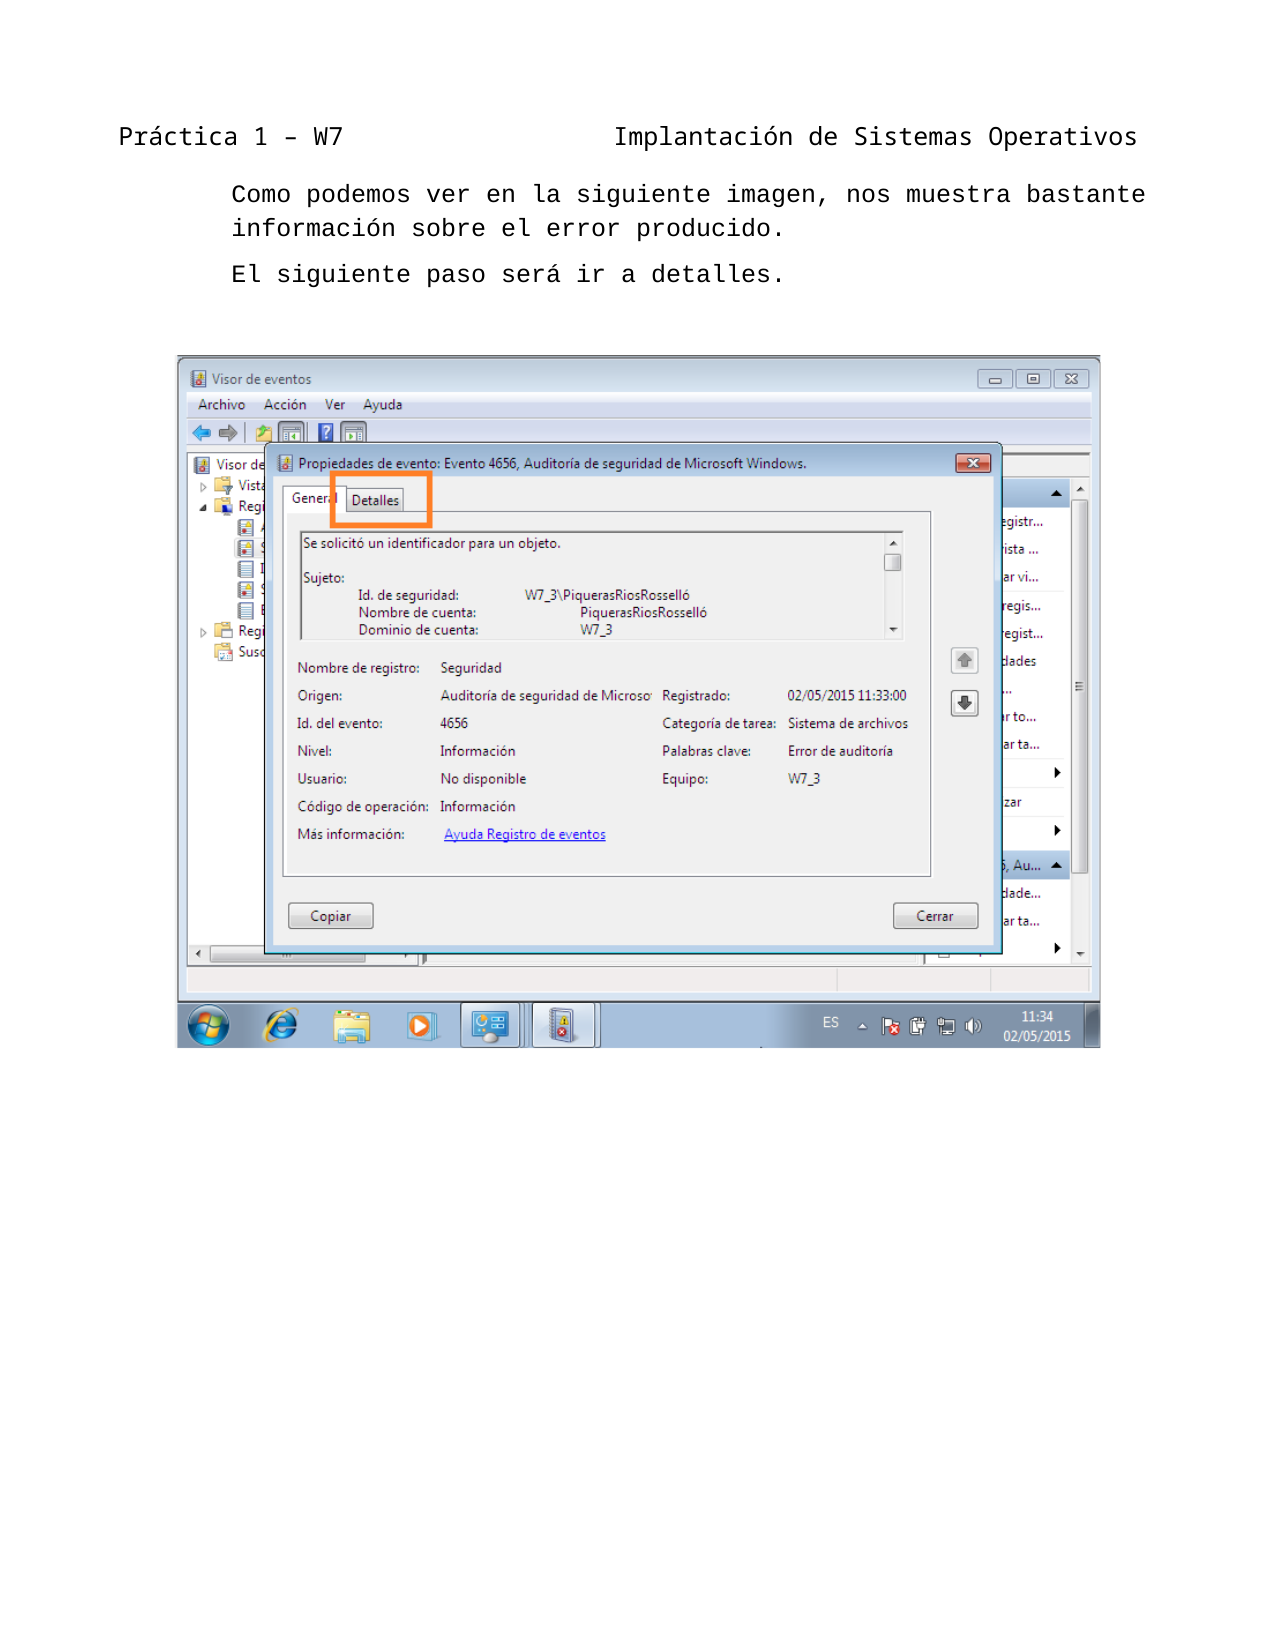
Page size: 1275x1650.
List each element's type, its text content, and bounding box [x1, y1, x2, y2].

picture [174, 355, 1101, 1055]
text Como podemos ver en la siguiente imagen, nos muestra bastante información sobre el error producido. [231, 182, 1157, 244]
text El siguiente paso será ir a detalles. [231, 262, 1157, 290]
